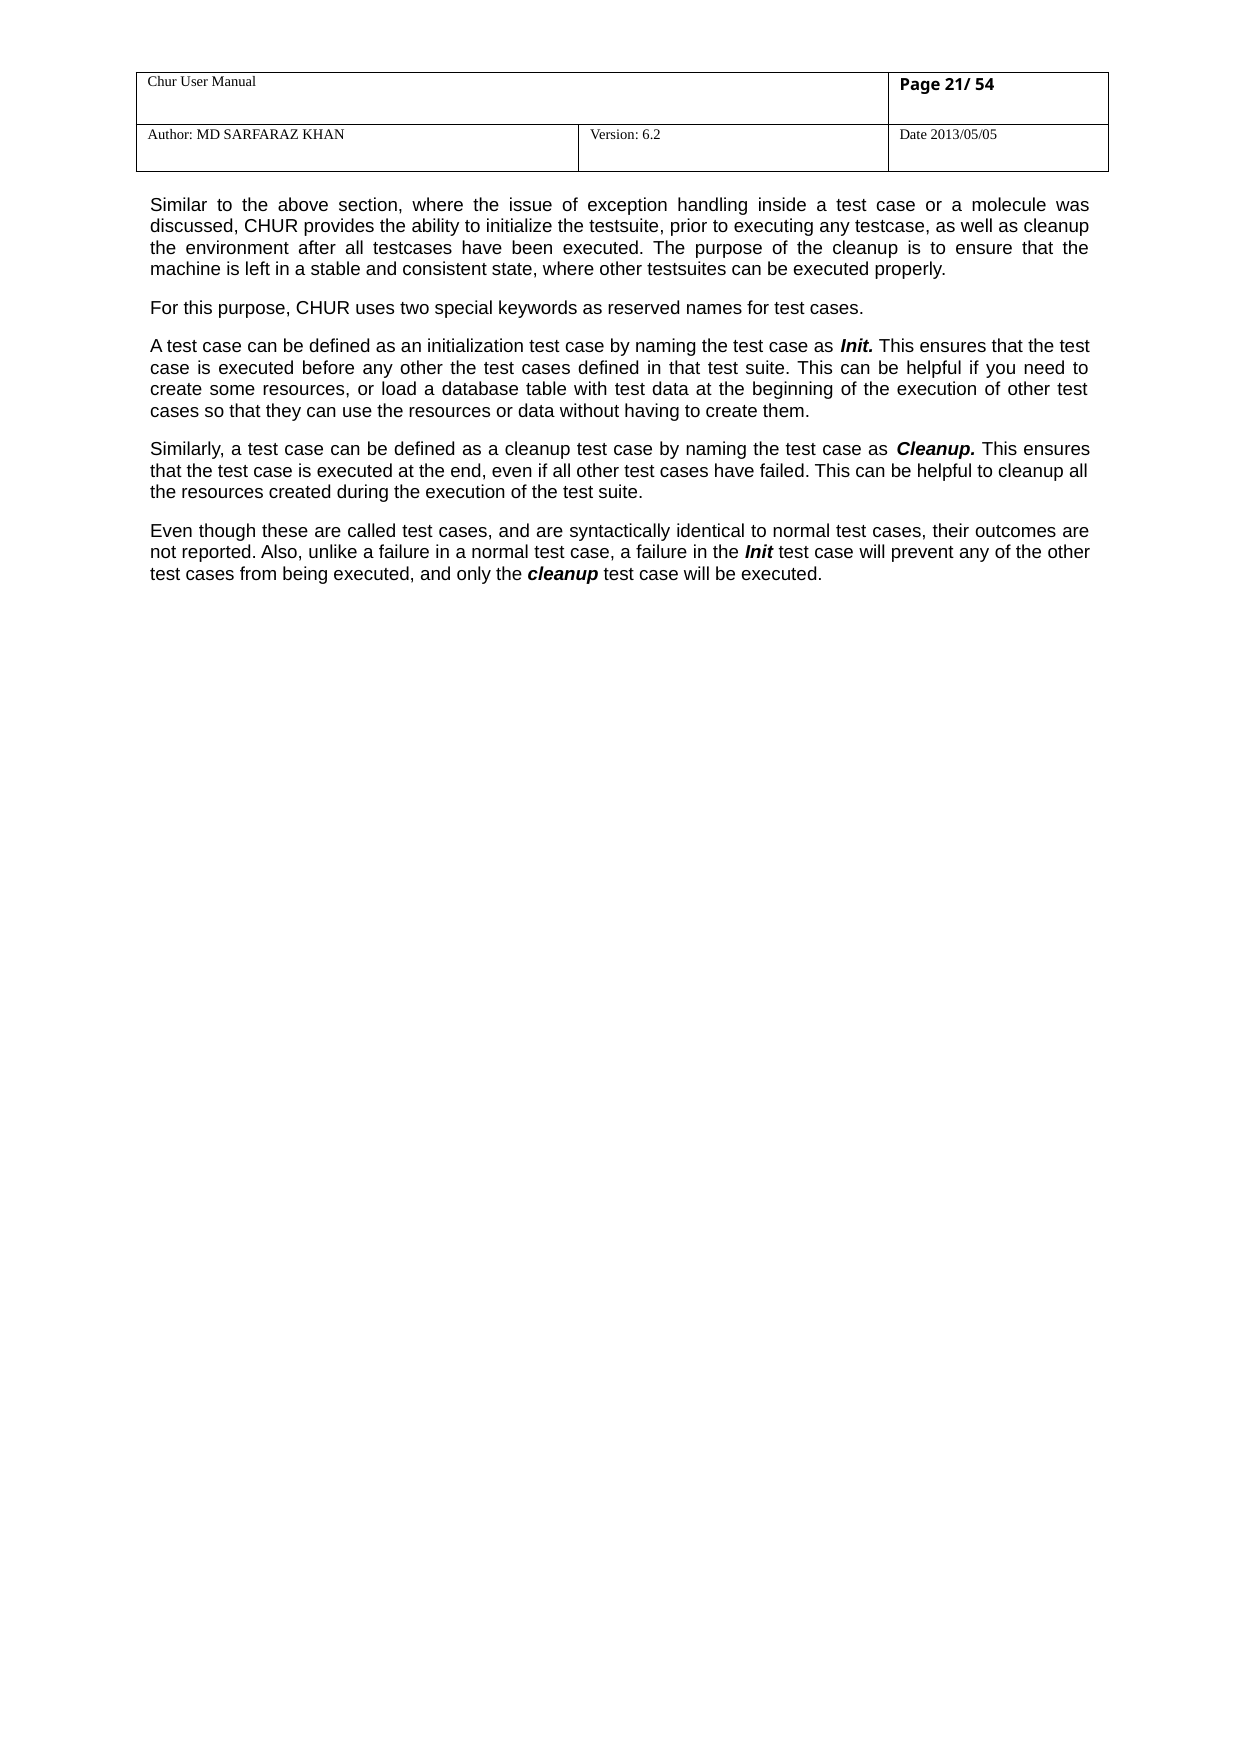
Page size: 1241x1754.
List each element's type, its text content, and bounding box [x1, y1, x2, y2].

text For this purpose, CHUR uses two special keywords as reserved names for test cases. [150, 297, 1090, 318]
text Even though these are called test cases, and are syntactically identical to normal test cases, their outcomes are not reported. Also, unlike a failure in a normal test case, a failure in the Init test case will prevent any of the other test cases from being executed, and only the cleanup test case will be executed. [150, 520, 1090, 584]
text Similarly, a test case can be defined as a cleanup test case by naming the test case as Cleanup. This ensures that the test case is executed at the end, even if all other test cases have failed. This can be helpful to cleanup all the resources created during the execution of the test suite. [150, 438, 1090, 503]
text Similar to the above section, where the issue of exception handling inside a test case or a molecule was discussed, CHUR provides the ability to initialize the testsuite, prior to executing any testcase, as well as cleanup the environment after all testcases have been executed. The purpose of the cleanup is to ensure that the machine is left in a stable and consistent state, where other testsuites can be executed properly. [150, 193, 1090, 280]
text A test case can be defined as an initialization test case by naming the test case as Init. This ensures that the test case is executed before any other the test cases defined in that test suite. This can be helpful if you need to create some resources, or load a database table with test data at the beginning of the execution of other test cases so that they can use the resources or data without having to create them. [150, 335, 1090, 421]
